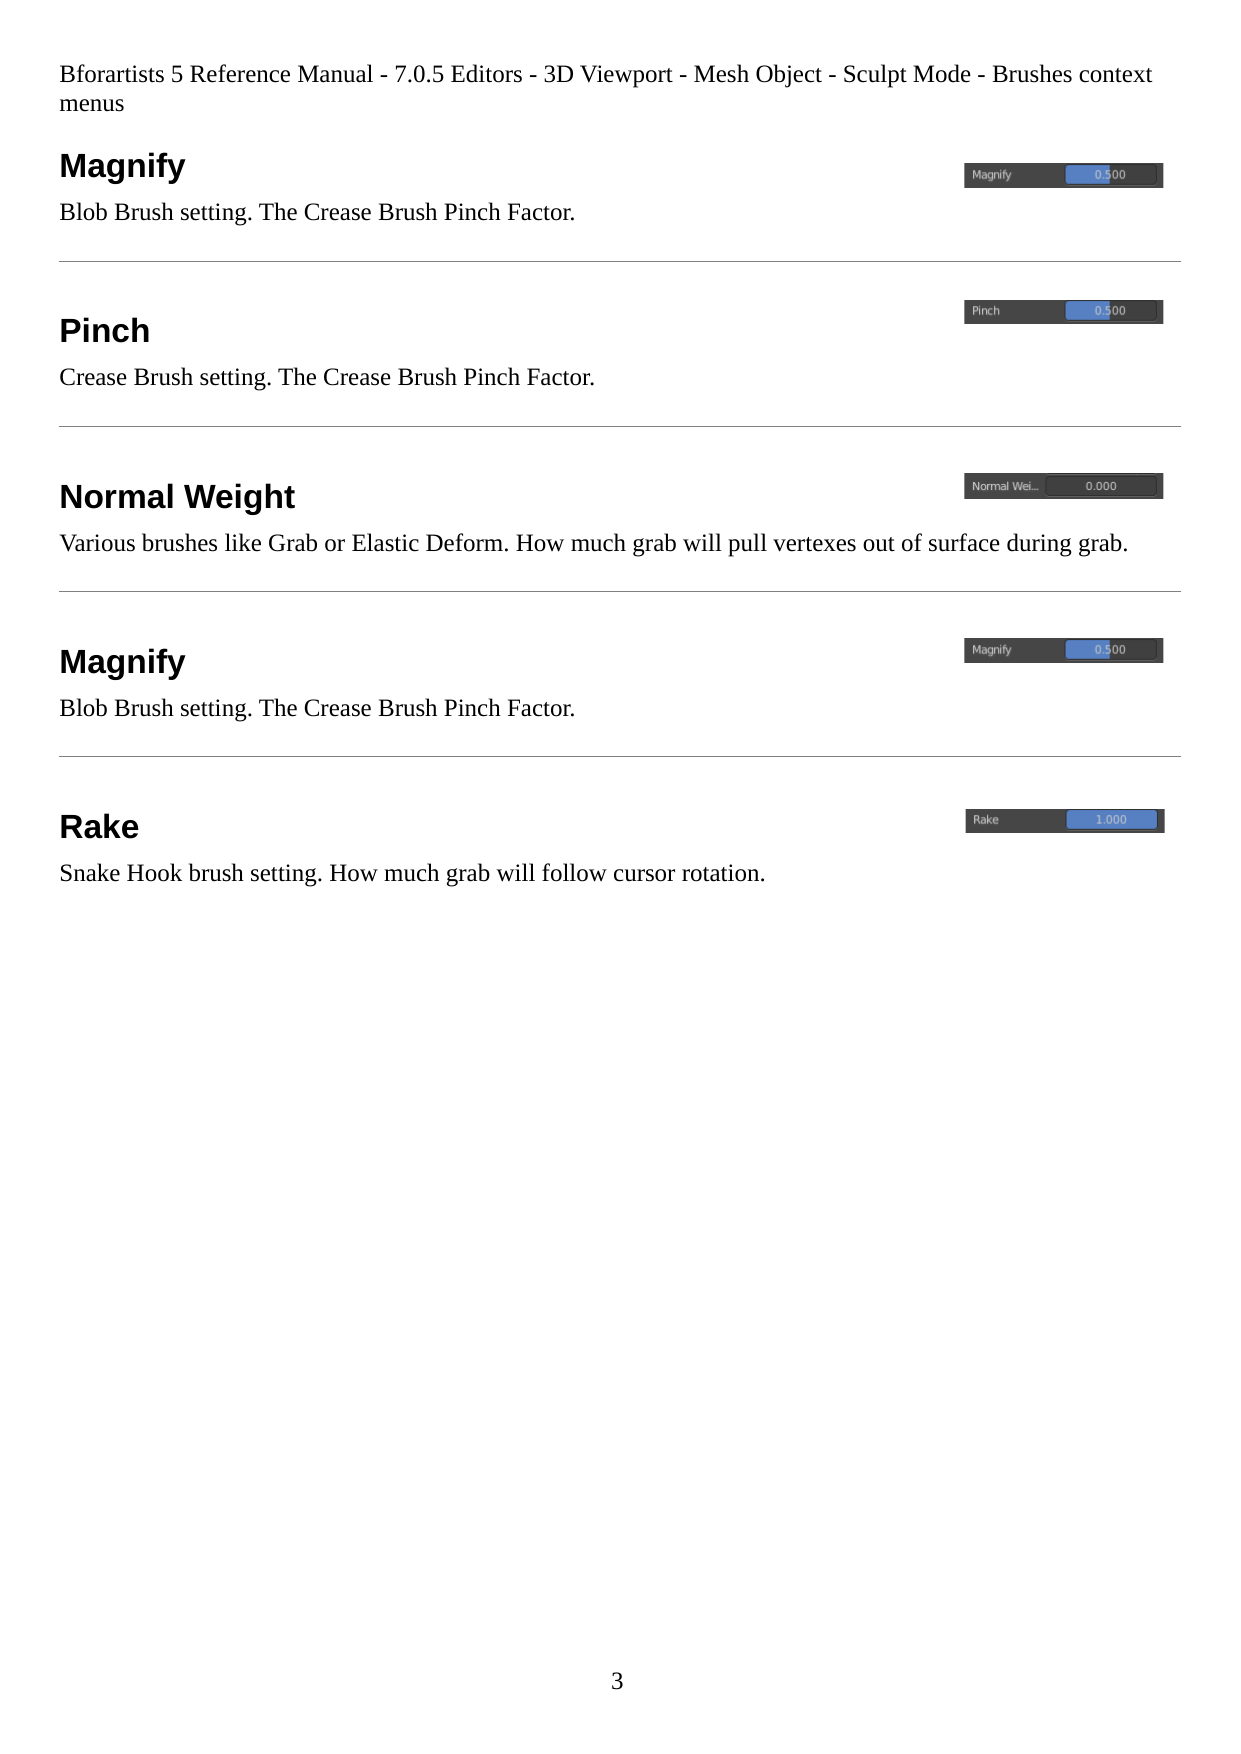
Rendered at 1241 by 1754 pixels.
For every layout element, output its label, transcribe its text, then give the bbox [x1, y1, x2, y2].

picture [964, 638, 1164, 663]
picture [964, 163, 1164, 188]
subtitle Pinch [59, 311, 1181, 350]
text Snake Hook brush setting. How much grab will follow cursor rotation. [59, 858, 1181, 887]
subtitle Magnify [59, 642, 1181, 680]
text Blob Brush setting. The Crease Brush Pinch Factor. [59, 197, 1181, 226]
subtitle Magnify [59, 146, 1181, 185]
text Various brushes like Grab or Elastic Deform. How much grab will pull vertexes out of surface during grab. [59, 528, 1181, 556]
subtitle Normal Weight [59, 476, 1181, 515]
picture [964, 300, 1164, 324]
picture [965, 809, 1165, 833]
picture [964, 473, 1164, 499]
text Crease Brush setting. The Crease Brush Pinch Factor. [59, 362, 1181, 391]
subtitle Rake [59, 807, 1181, 846]
text Blob Brush setting. The Crease Brush Pinch Factor. [59, 693, 1181, 722]
